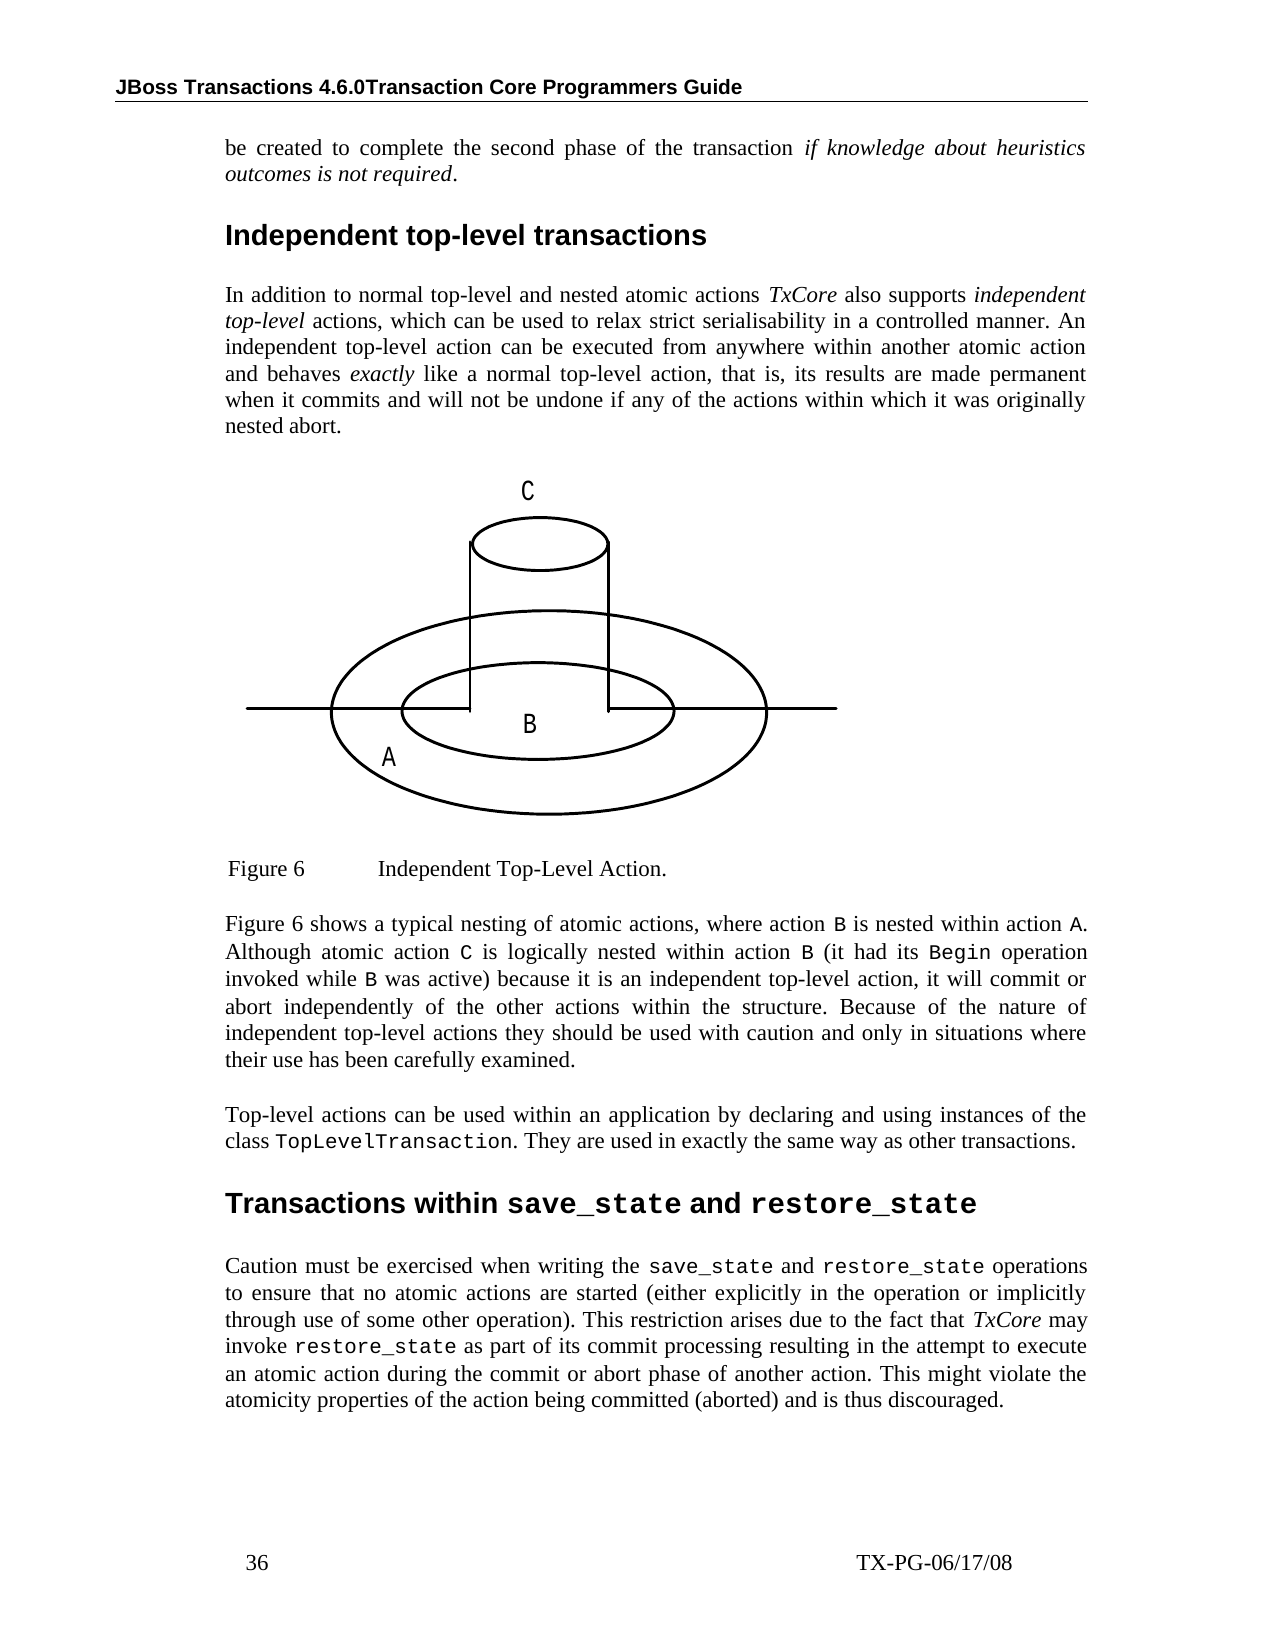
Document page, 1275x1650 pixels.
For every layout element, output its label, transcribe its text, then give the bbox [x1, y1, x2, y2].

text Figure 6 shows a typical nesting of atomic actions, where action B is nested within action A. Although atomic action C is logically nested within action B (it had its Begin operation invoked while B was active) because it is an independent top-level action, it will commit or abort independently of the other actions within the structure. Because of the nature of independent top-level actions they should be used with caution and only in situations where their use has been carefully examined. [225, 910, 1088, 1072]
subtitle Transactions within save_state and restore_state [225, 1186, 1088, 1223]
text Caution must be exercised when writing the save_state and restore_state operations to ensure that no atomic actions are started (either explicitly in the operation or implicitly through use of some other operation). This restriction arises due to the fact that TxCore may invoke restore_state as part of its commit processing resulting in the attempt to execute an atomic action during the commit or abort phase of another action. This might violate the atomicity properties of the action being committed (aborted) and is thus discouraged. [225, 1252, 1088, 1412]
text In addition to normal top-level and nested atomic actions TxCore also supports independent top-level actions, which can be used to relax strict serialisability in a controlled manner. An independent top-level action can be executed from anywhere within another atomic action and behaves exactly like a normal top-level action, that is, its results are made permanent when it commits and will not be undone if any of the actions within which it was originally nested abort. [225, 281, 1088, 439]
text Figure 6 Independent Top-Level Action. [228, 855, 1088, 881]
text be created to complete the second phase of the transaction if knowledge about heuristics outcomes is not required. [225, 134, 1088, 187]
subtitle Independent top-level transactions [225, 218, 1088, 251]
text Top-level actions can be used within an application by declaring and using instances of the class TopLevelTransaction. They are used in exactly the same way as other transactions. [225, 1101, 1088, 1155]
